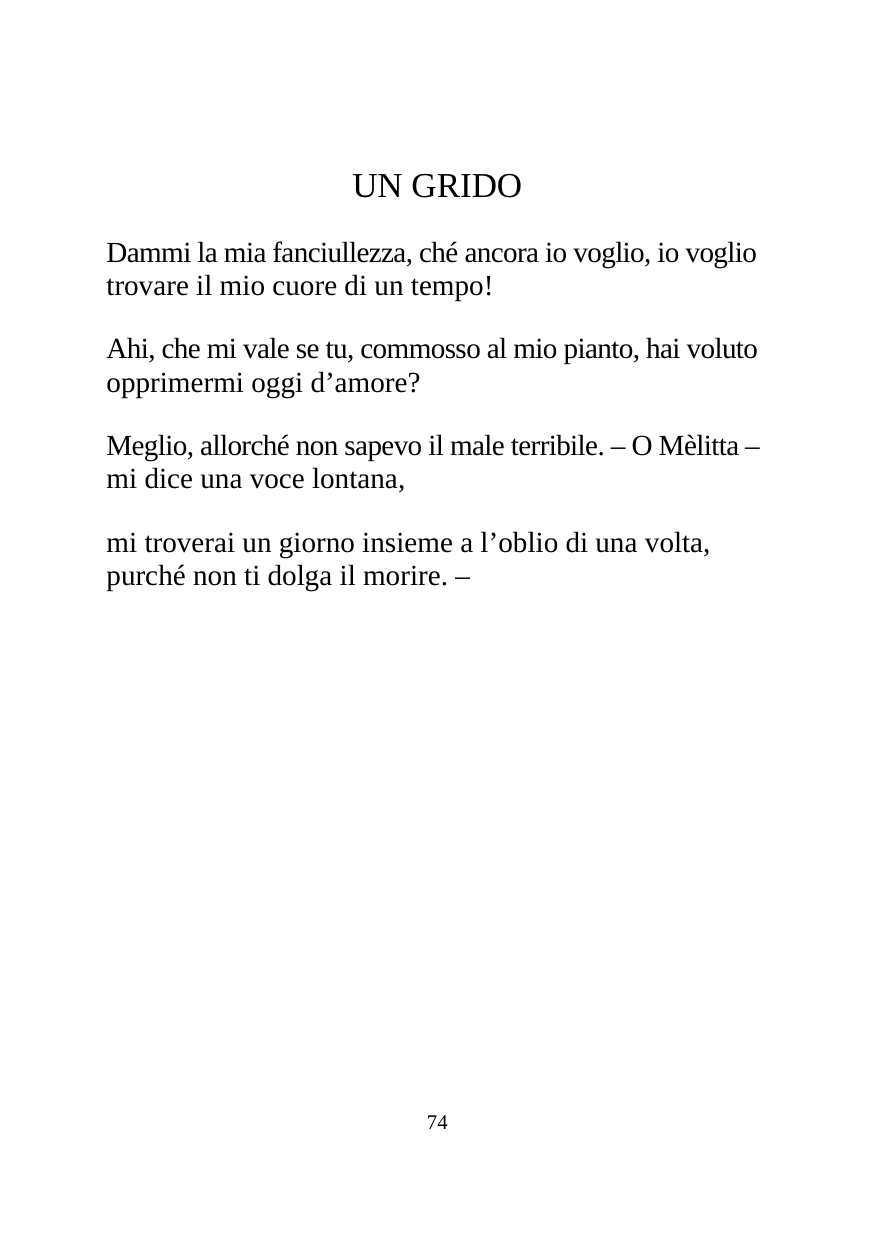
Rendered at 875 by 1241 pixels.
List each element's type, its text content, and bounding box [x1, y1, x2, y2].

text Dammi la mia fanciullezza, ché ancora io voglio, io voglio trovare il mio cuore di un tempo! [106, 235, 768, 302]
text Ahi, che mi vale se tu, commosso al mio pianto, hai voluto opprimermi oggi d’amore? [106, 332, 768, 399]
subtitle UN GRIDO [106, 165, 768, 206]
text mi troverai un giorno insieme a l’oblio di una volta, purché non ti dolga il morire. – [106, 525, 768, 592]
text Meglio, allorché non sapevo il male terribile. – O Mèlitta – mi dice una voce lontana, [106, 428, 768, 495]
